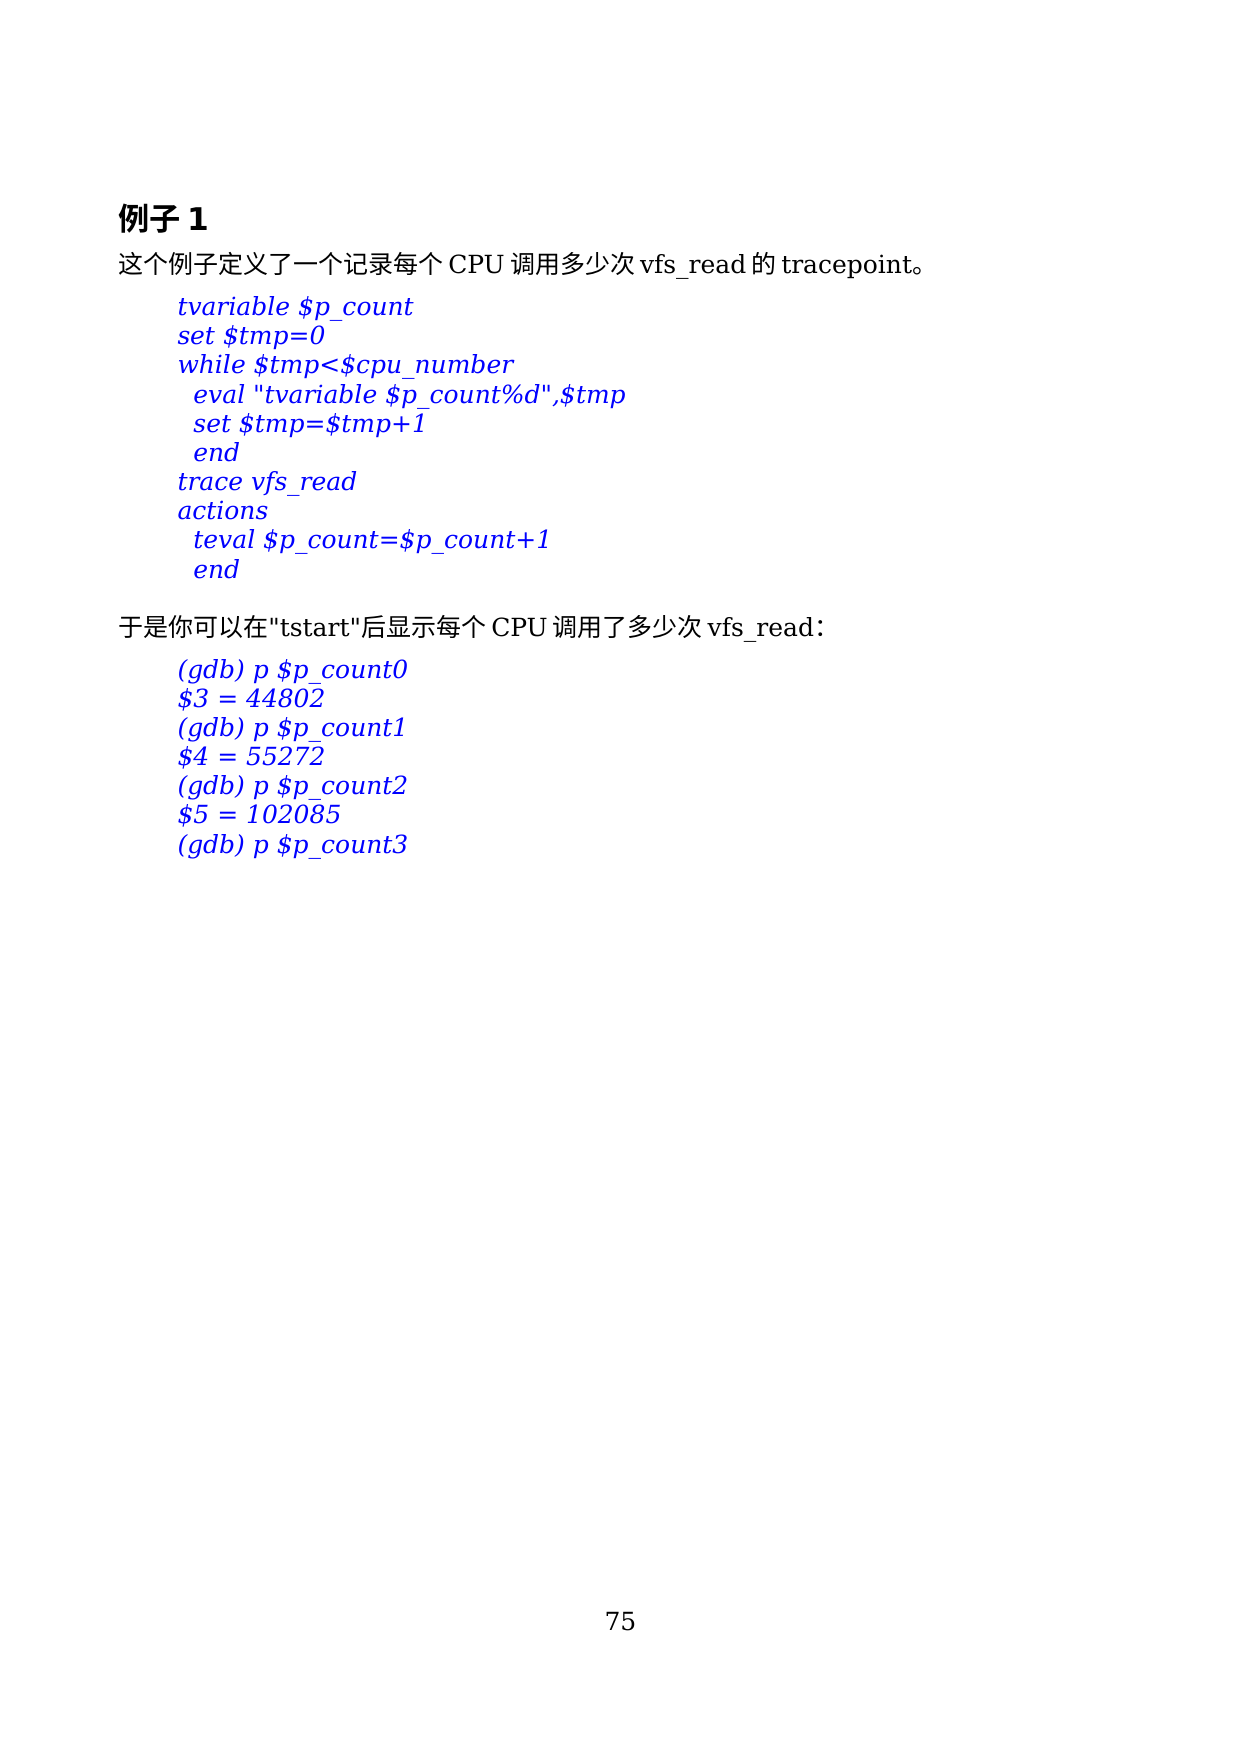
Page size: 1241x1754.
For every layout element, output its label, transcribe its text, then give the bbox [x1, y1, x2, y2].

subtitle 例子1 [118, 202, 1122, 238]
text end [177, 555, 1063, 584]
text tvariable $p_count [177, 292, 1063, 321]
text teval $p_count=$p_count+1 [177, 526, 1063, 555]
text actions [177, 496, 1063, 526]
text while $tmp<$cpu_number [177, 351, 1063, 380]
text $3 = 44802 [177, 684, 1063, 713]
text eval "tvariable $p_count%d",$tmp [177, 380, 1063, 409]
text 于是你可以在"tstart"后显示每个CPU调用了多少次vfs_read： [118, 613, 1122, 642]
text (gdb) p $p_count3 [177, 830, 1063, 859]
text $4 = 55272 [177, 742, 1063, 771]
text trace vfs_read [177, 467, 1063, 496]
text (gdb) p $p_count2 [177, 771, 1063, 801]
text (gdb) p $p_count0 [177, 655, 1063, 684]
text end [177, 438, 1063, 467]
text $5 = 102085 [177, 801, 1063, 830]
text set $tmp=$tmp+1 [177, 409, 1063, 438]
text (gdb) p $p_count1 [177, 713, 1063, 742]
text set $tmp=0 [177, 321, 1063, 351]
text 这个例子定义了一个记录每个CPU调用多少次vfs_read的tracepoint。 [118, 251, 1122, 280]
